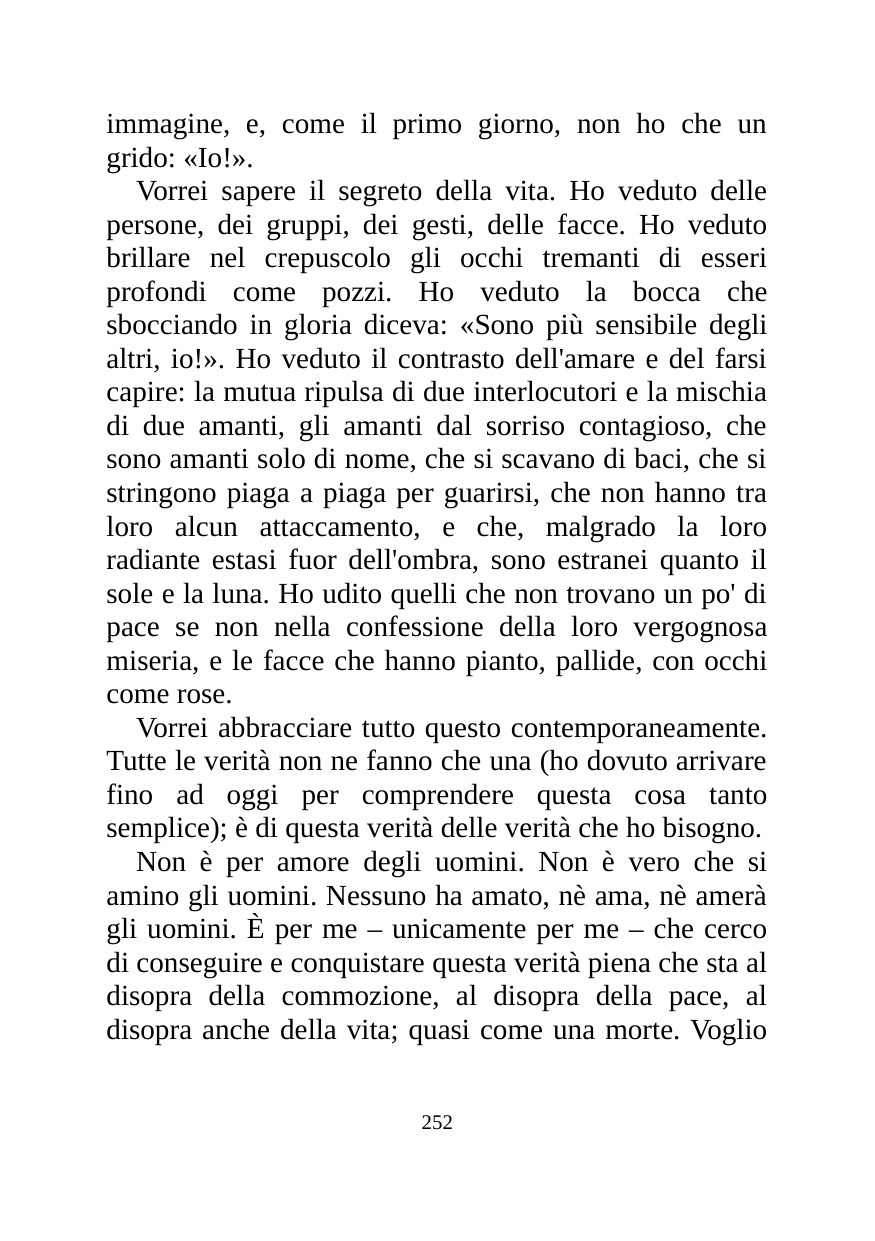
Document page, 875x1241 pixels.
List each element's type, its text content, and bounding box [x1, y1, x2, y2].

text immagine, e, come il primo giorno, non ho che un grido: «Io!». [106, 106, 768, 173]
text Vorrei abbracciare tutto questo contemporaneamente. Tutte le verità non ne fanno che una (ho dovuto arrivare fino ad oggi per comprendere questa cosa tanto semplice); è di questa verità delle verità che ho bisogno. [106, 710, 768, 844]
text Vorrei sapere il segreto della vita. Ho veduto delle persone, dei gruppi, dei gesti, delle facce. Ho veduto brillare nel crepuscolo gli occhi tremanti di esseri profondi come pozzi. Ho veduto la bocca che sbocciando in gloria diceva: «Sono più sensibile degli altri, io!». Ho veduto il contrasto dell'amare e del farsi capire: la mutua ripulsa di due interlocutori e la mischia di due amanti, gli amanti dal sorriso contagioso, che sono amanti solo di nome, che si scavano di baci, che si stringono piaga a piaga per guarirsi, che non hanno tra loro alcun attaccamento, e che, malgrado la loro radiante estasi fuor dell'ombra, sono estranei quanto il sole e la luna. Ho udito quelli che non trovano un po' di pace se non nella confessione della loro vergognosa miseria, e le facce che hanno pianto, pallide, con occhi come rose. [106, 173, 768, 710]
text Non è per amore degli uomini. Non è vero che si amino gli uomini. Nessuno ha amato, nè ama, nè amerà gli uomini. È per me – unicamente per me – che cerco di conseguire e conquistare questa verità piena che sta al disopra della commozione, al disopra della pace, al disopra anche della vita; quasi come una morte. Voglio [106, 844, 768, 1045]
